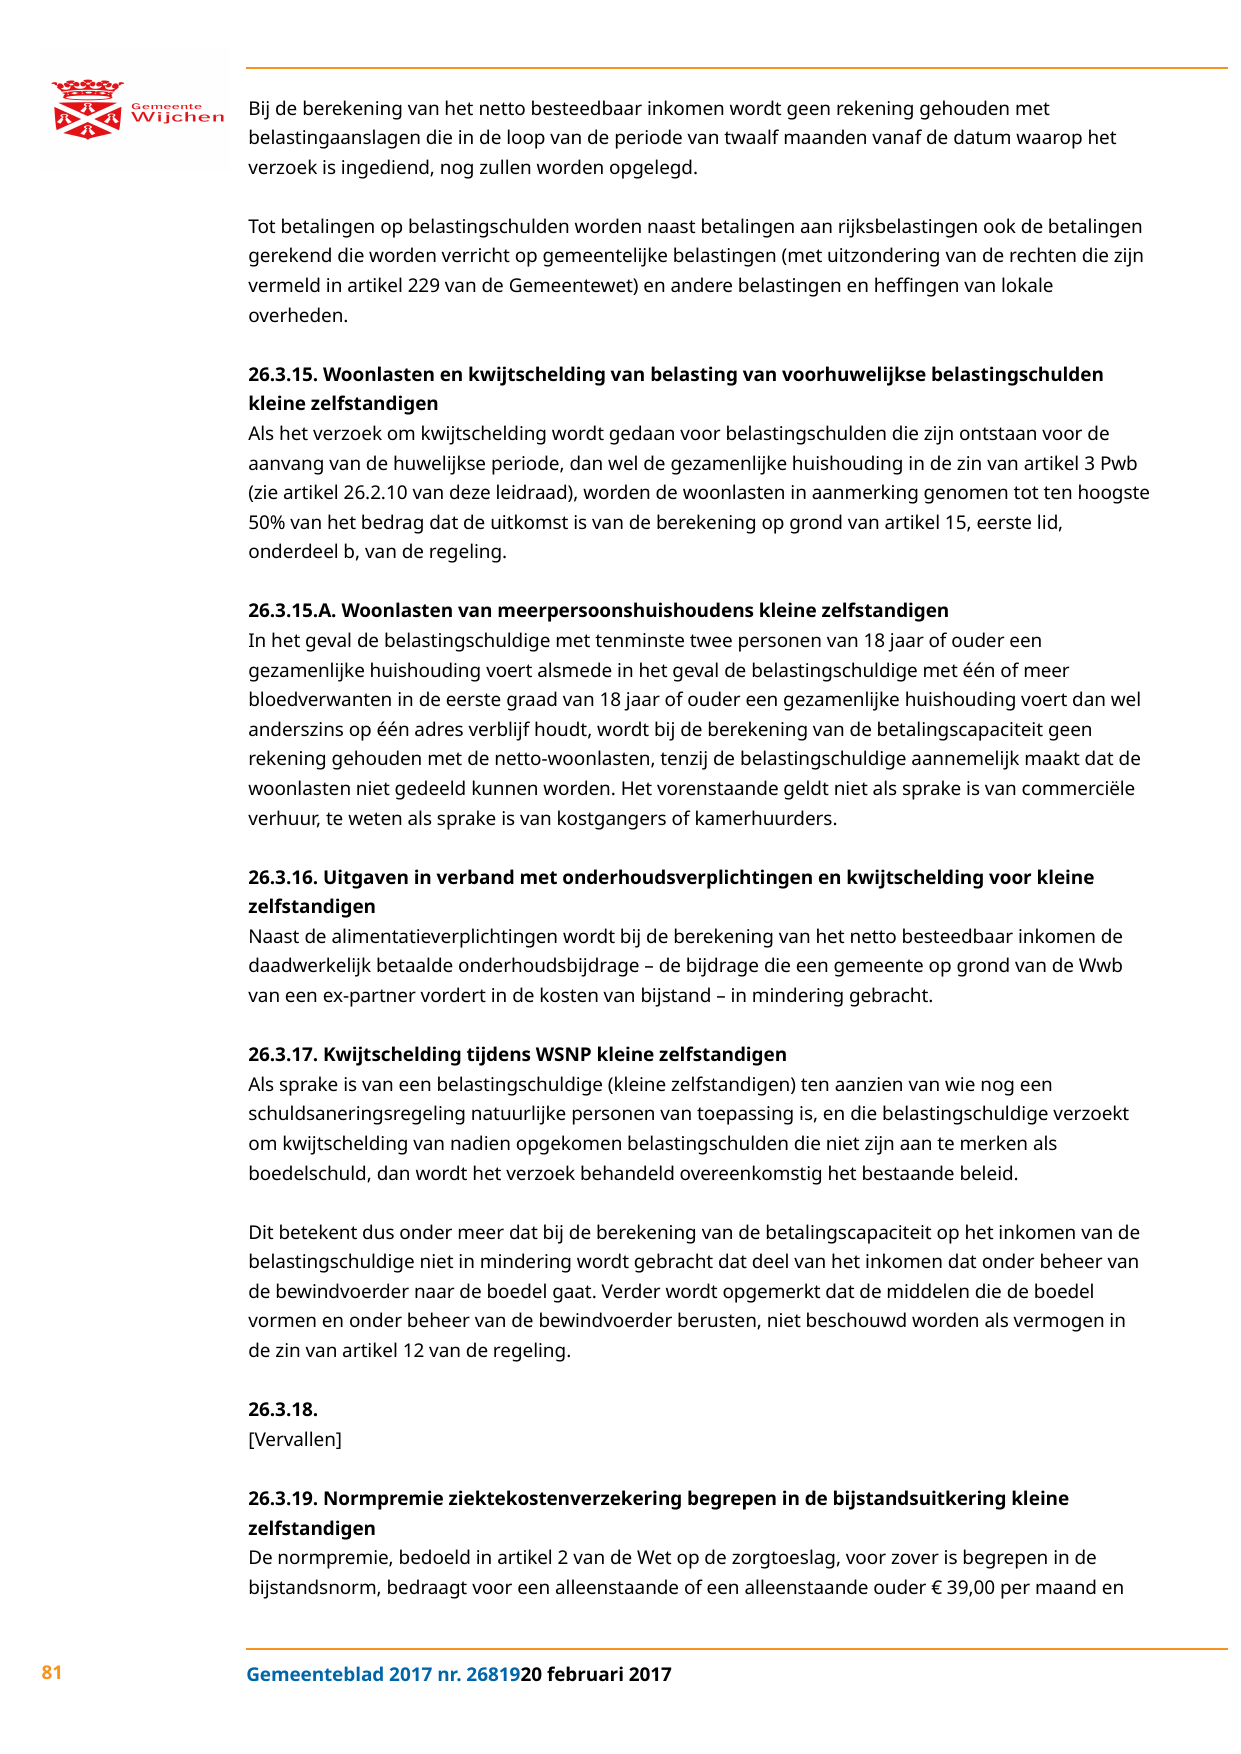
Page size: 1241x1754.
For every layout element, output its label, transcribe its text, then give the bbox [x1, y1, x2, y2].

text 26.3.16. Uitgaven in verband met onderhoudsverplichtingen en kwijtschelding voor kleine zelfstandigen [248, 864, 1152, 919]
text 26.3.19. Normpremie ziektekostenverzekering begrepen in de bijstandsuitkering kleine zelfstandigen [248, 1485, 1152, 1541]
text 26.3.18. [248, 1396, 1152, 1422]
text 26.3.15.A. Woonlasten van meerpersoonshuishoudens kleine zelfstandigen [248, 598, 1152, 623]
text [Vervallen] [248, 1426, 1152, 1452]
picture [41, 47, 231, 172]
text 26.3.15. Woonlasten en kwijtschelding van belasting van voorhuwelijkse belastingschulden kleine zelfstandigen [248, 361, 1152, 416]
text Als sprake is van een belastingschuldige (kleine zelfstandigen) ten aanzien van wie nog een schuldsaneringsregeling natuurlijke personen van toepassing is, en die belastingschuldige verzoekt om kwijtschelding van nadien opgekomen belastingschulden die niet zijn aan te merken als boedelschuld, dan wordt het verzoek behandeld overeenkomstig het bestaande beleid. [248, 1071, 1152, 1186]
text Naast de alimentatieverplichtingen wordt bij de berekening van het netto besteedbaar inkomen de daadwerkelijk betaalde onderhoudsbijdrage – de bijdrage die een gemeente op grond van de Wwb van een ex-partner vordert in de kosten van bijstand – in mindering gebracht. [248, 923, 1152, 1008]
text Bij de berekening van het netto besteedbaar inkomen wordt geen rekening gehouden met belastingaanslagen die in de loop van de periode van twaalf maanden vanaf de datum waarop het verzoek is ingediend, nog zullen worden opgelegd. [248, 95, 1152, 180]
text 26.3.17. Kwijtschelding tijdens WSNP kleine zelfstandigen [248, 1041, 1152, 1067]
text De normpremie, bedoeld in artikel 2 van de Wet op de zorgtoeslag, voor zover is begrepen in de bijstandsnorm, bedraagt voor een alleenstaande of een alleenstaande ouder € 39,00 per maand en [248, 1544, 1152, 1600]
text Als het verzoek om kwijtschelding wordt gedaan voor belastingschulden die zijn ontstaan voor de aanvang van de huwelijkse periode, dan wel de gezamenlijke huishouding in de zin van artikel 3 Pwb (zie artikel 26.2.10 van deze leidraad), worden de woonlasten in aanmerking genomen tot ten hoogste 50% van het bedrag dat de uitkomst is van de berekening op grond van artikel 15, eerste lid, onderdeel b, van de regeling. [248, 420, 1152, 564]
text Dit betekent dus onder meer dat bij de berekening van de betalingscapaciteit op het inkomen van de belastingschuldige niet in mindering wordt gebracht dat deel van het inkomen dat onder beheer van de bewindvoerder naar de boedel gaat. Verder wordt opgemerkt dat de middelen die de boedel vormen en onder beheer van de bewindvoerder berusten, niet beschouwd worden als vermogen in de zin van artikel 12 van de regeling. [248, 1219, 1152, 1363]
text In het geval de belastingschuldige met tenminste twee personen van 18 jaar of ouder een gezamenlijke huishouding voert alsmede in het geval de belastingschuldige met één of meer bloedverwanten in de eerste graad van 18 jaar of ouder een gezamenlijke huishouding voert dan wel anderszins op één adres verblijf houdt, wordt bij de berekening van de betalingscapaciteit geen rekening gehouden met de netto-woonlasten, tenzij de belastingschuldige aannemelijk maakt dat de woonlasten niet gedeeld kunnen worden. Het vorenstaande geldt niet als sprake is van commerciële verhuur, te weten als sprake is van kostgangers of kamerhuurders. [248, 627, 1152, 831]
text Tot betalingen op belastingschulden worden naast betalingen aan rijksbelastingen ook de betalingen gerekend die worden verricht op gemeentelijke belastingen (met uitzondering van de rechten die zijn vermeld in artikel 229 van de Gemeentewet) en andere belastingen en heffingen van lokale overheden. [248, 213, 1152, 328]
